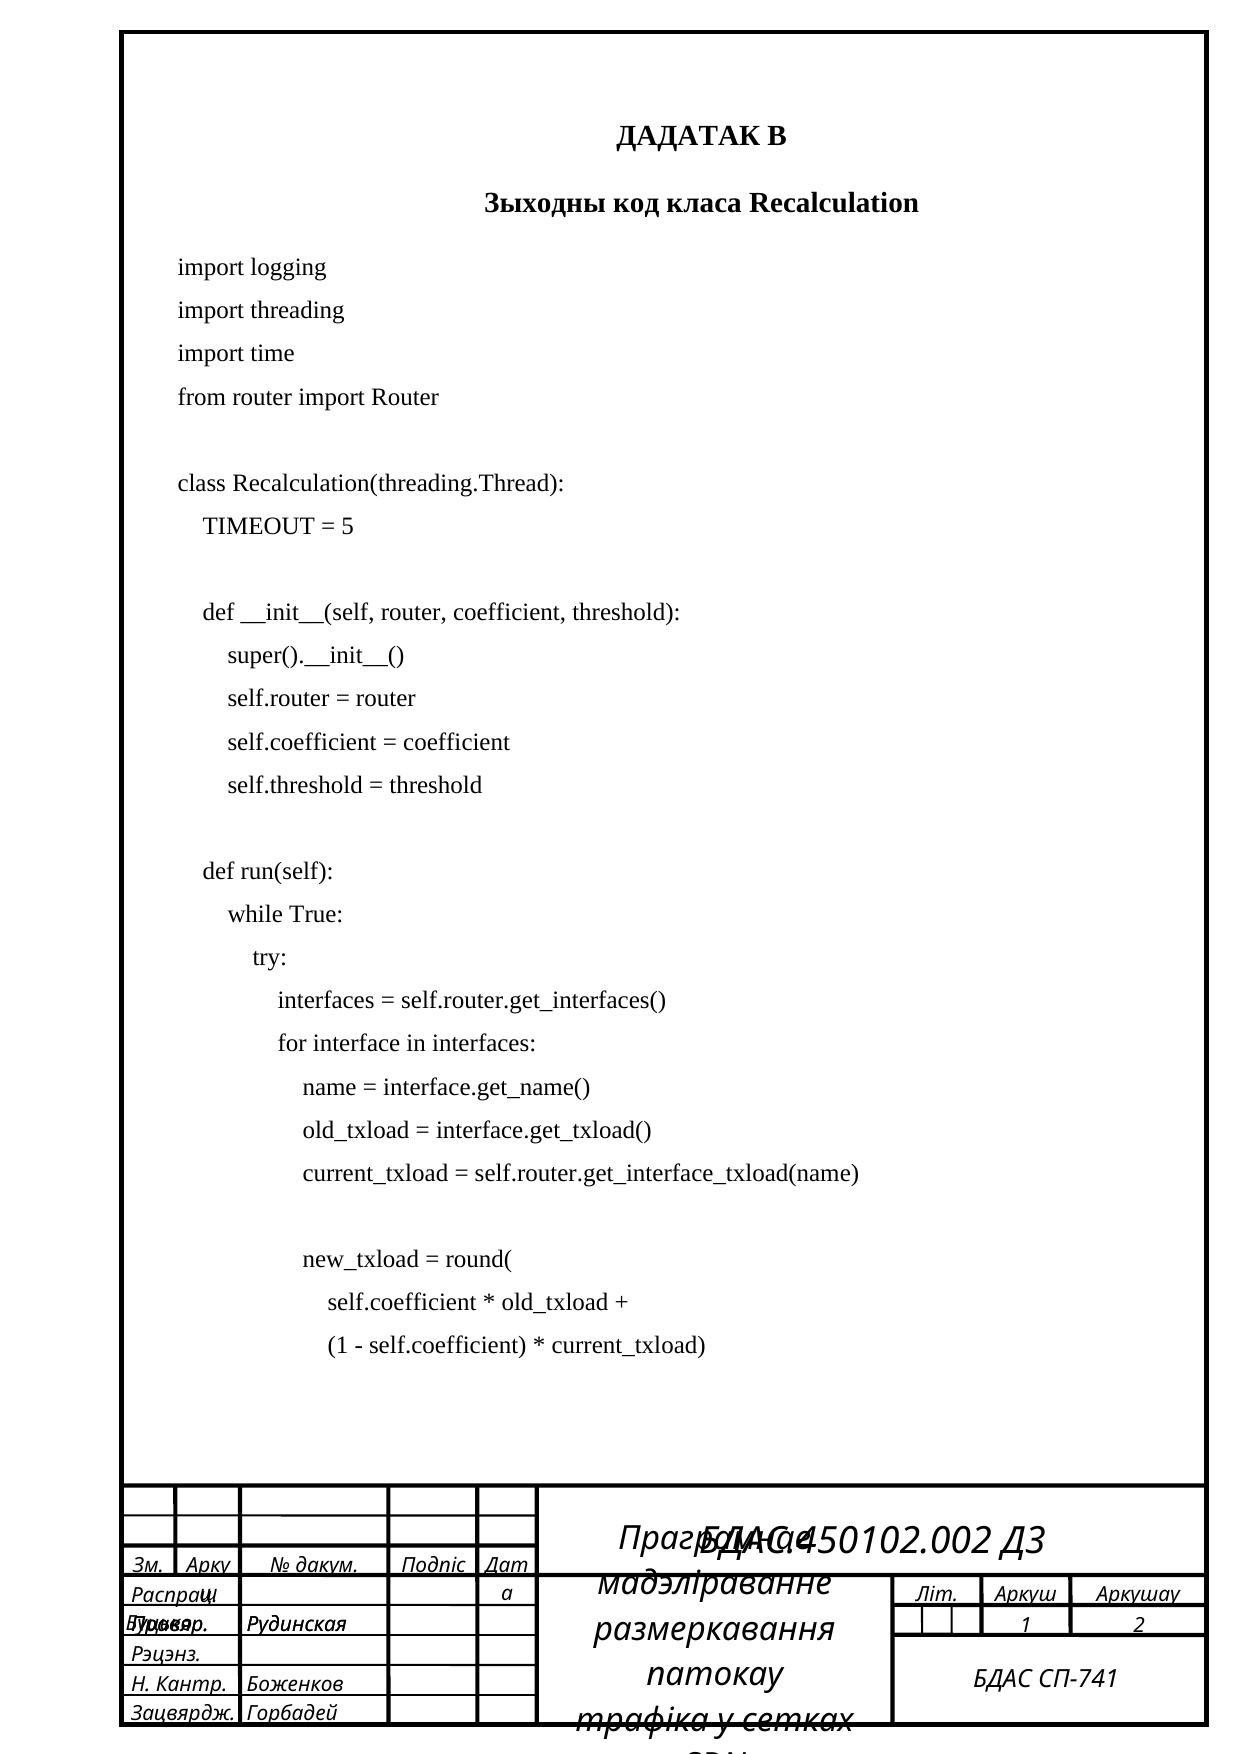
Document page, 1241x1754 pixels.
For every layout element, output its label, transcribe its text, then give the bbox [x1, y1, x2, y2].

text TIMEOUT = 5 [177, 511, 1152, 540]
text (1 - self.coefficient) * current_txload) [177, 1330, 1152, 1359]
text self.threshold = threshold [177, 770, 1152, 798]
subtitle ДАДАТАК В [177, 118, 1152, 152]
text super().__init__() [177, 640, 1152, 669]
text old_txload = interface.get_txload() [177, 1115, 1152, 1143]
text import time [177, 338, 1152, 367]
text from router import Router [177, 382, 1152, 410]
text import threading [177, 295, 1152, 324]
text for interface in interfaces: [177, 1028, 1152, 1057]
text self.router = router [177, 683, 1152, 712]
subtitle Зыходны код класа Recalculation [177, 185, 1152, 219]
text class Recalculation(threading.Thread): [177, 468, 1152, 497]
text interfaces = self.router.get_interfaces() [177, 985, 1152, 1014]
text current_txload = self.router.get_interface_txload(name) [177, 1158, 1152, 1187]
text name = interface.get_name() [177, 1072, 1152, 1100]
text def __init__(self, router, coefficient, threshold): [177, 597, 1152, 626]
text while True: [177, 899, 1152, 928]
text try: [177, 942, 1152, 971]
text self.coefficient = coefficient [177, 727, 1152, 755]
text new_txload = round( [177, 1244, 1152, 1273]
text self.coefficient * old_txload + [177, 1287, 1152, 1316]
text def run(self): [177, 856, 1152, 885]
text import logging [177, 252, 1152, 281]
